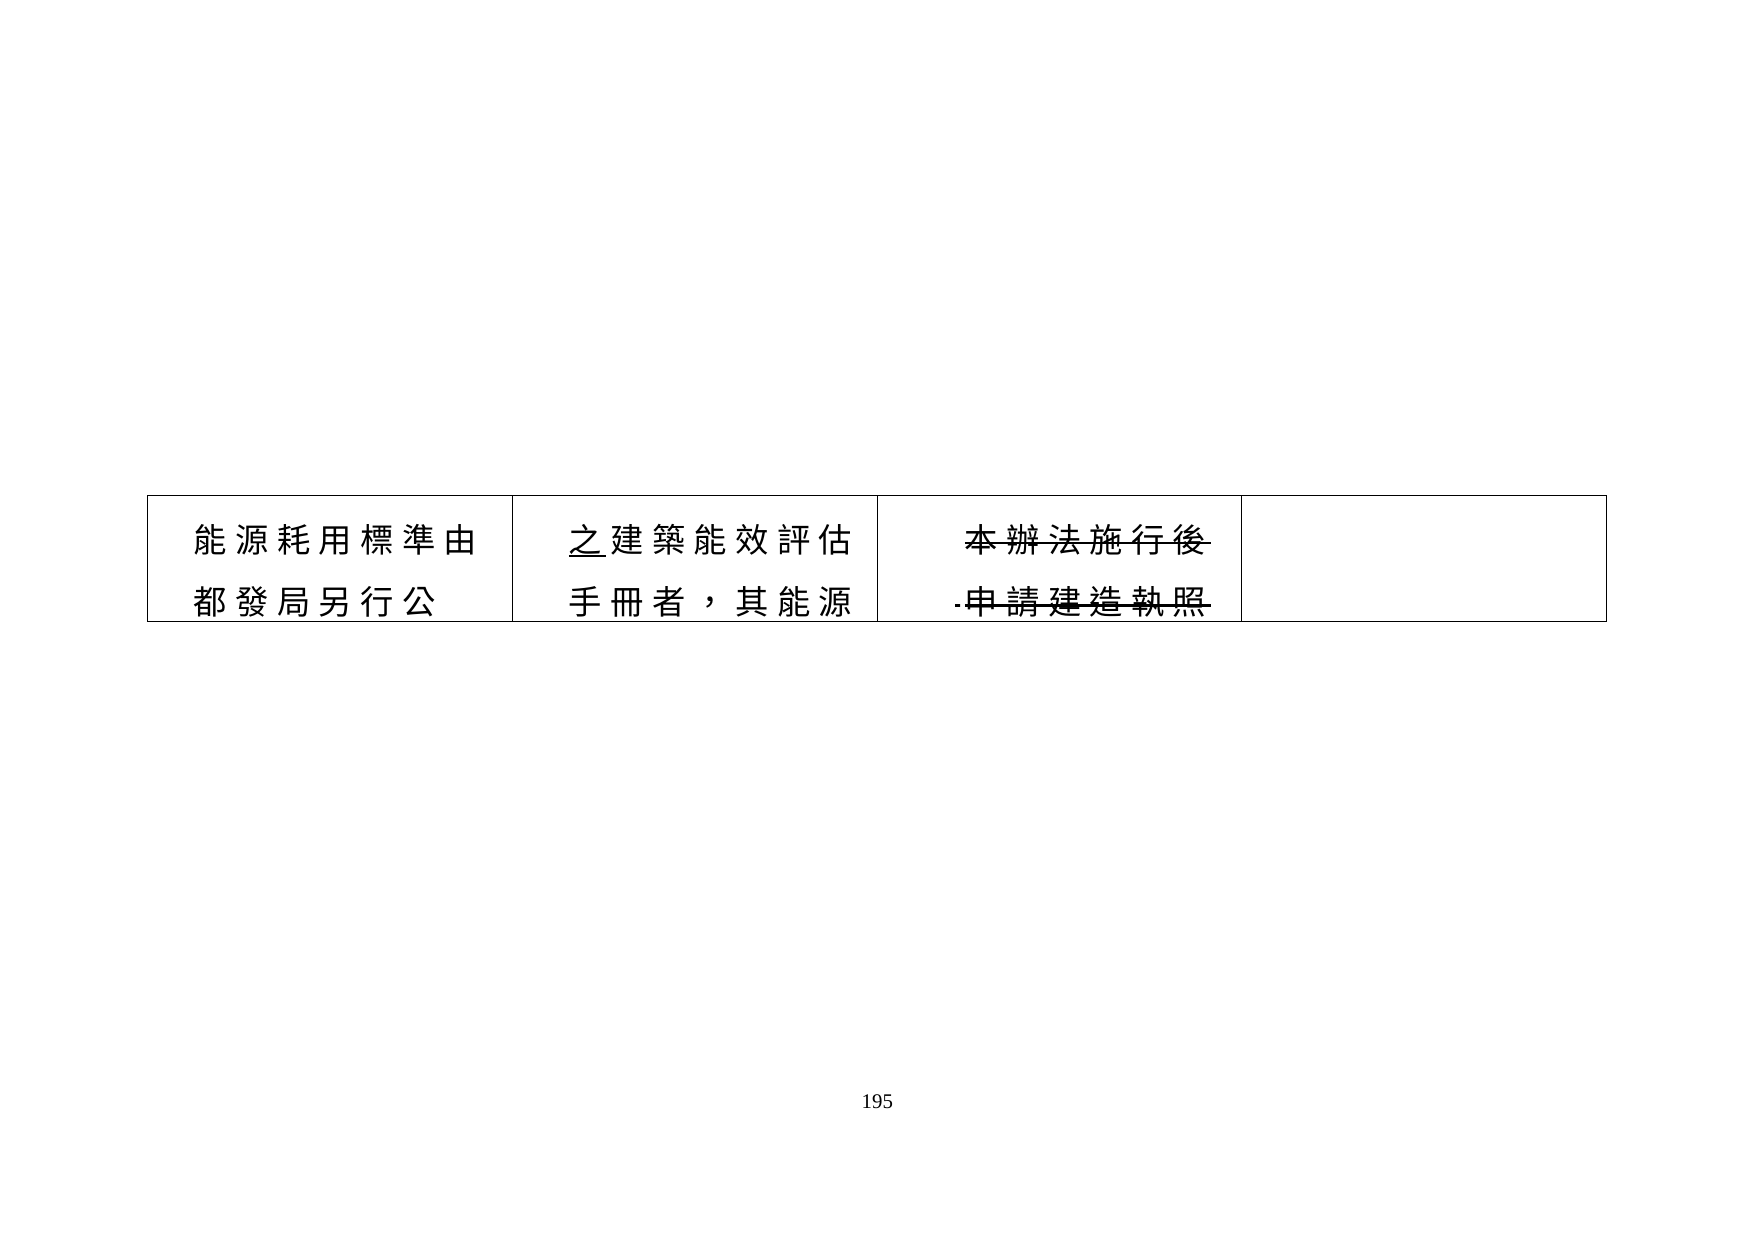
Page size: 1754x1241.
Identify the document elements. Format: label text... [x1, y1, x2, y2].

table_cell 能源耗用標準由都發局另行公 [148, 496, 512, 621]
table_cell 之建築能效評估手冊者，其能源 [513, 496, 877, 621]
table_cell 本辦法施行後申請建造執照 [878, 496, 1241, 621]
table_cell [1242, 496, 1606, 621]
